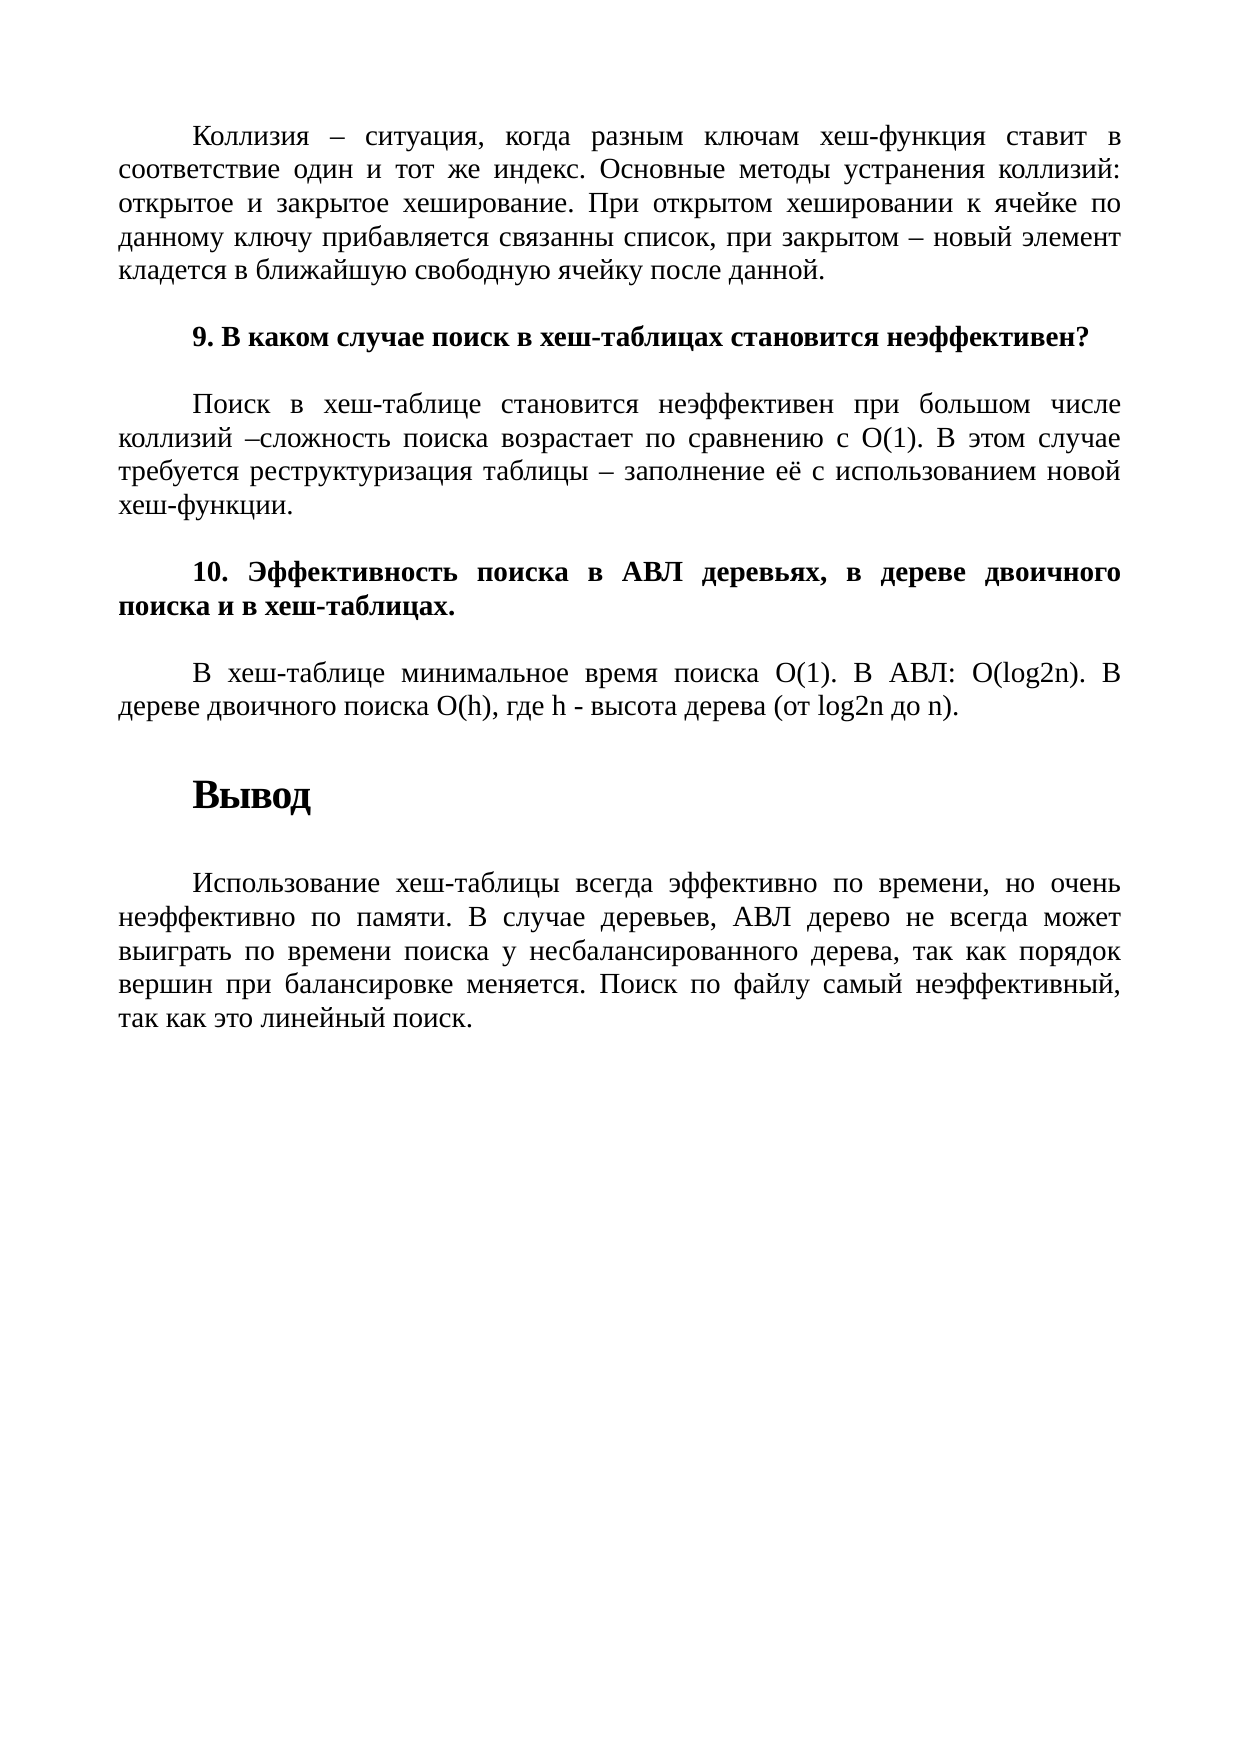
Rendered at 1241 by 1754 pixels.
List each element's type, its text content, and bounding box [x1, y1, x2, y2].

text В хеш-таблице минимальное время поиска О(1). В АВЛ: О(log2n). В дереве двоичного поиска О(h), где h - высота дерева (от log2n до n). [118, 655, 1122, 722]
text 9. В каком случае поиск в хеш-таблицах становится неэффективен? [118, 319, 1122, 353]
text Коллизия – ситуация, когда разным ключам хеш-функция ставит в соответствие один и тот же индекс. Основные методы устранения коллизий: открытое и закрытое хеширование. При открытом хешировании к ячейке по данному ключу прибавляется связанны список, при закрытом – новый элемент кладется в ближайшую свободную ячейку после данной. [118, 118, 1122, 286]
text Использование хеш-таблицы всегда эффективно по времени, но очень неэффективно по памяти. В случае деревьев, АВЛ дерево не всегда может выиграть по времени поиска у несбалансированного дерева, так как порядок вершин при балансировке меняется. Поиск по файлу самый неэффективный, так как это линейный поиск. [118, 866, 1122, 1033]
text 10. Эффективность поиска в АВЛ деревьях, в дереве двоичного поиска и в хеш-таблицах. [118, 554, 1122, 621]
title Вывод [118, 770, 1122, 818]
text Поиск в хеш-таблице становится неэффективен при большом числе коллизий –сложность поиска возрастает по сравнению с О(1). В этом случае требуется реструктуризация таблицы – заполнение её с использованием новой хеш-функции. [118, 386, 1122, 521]
